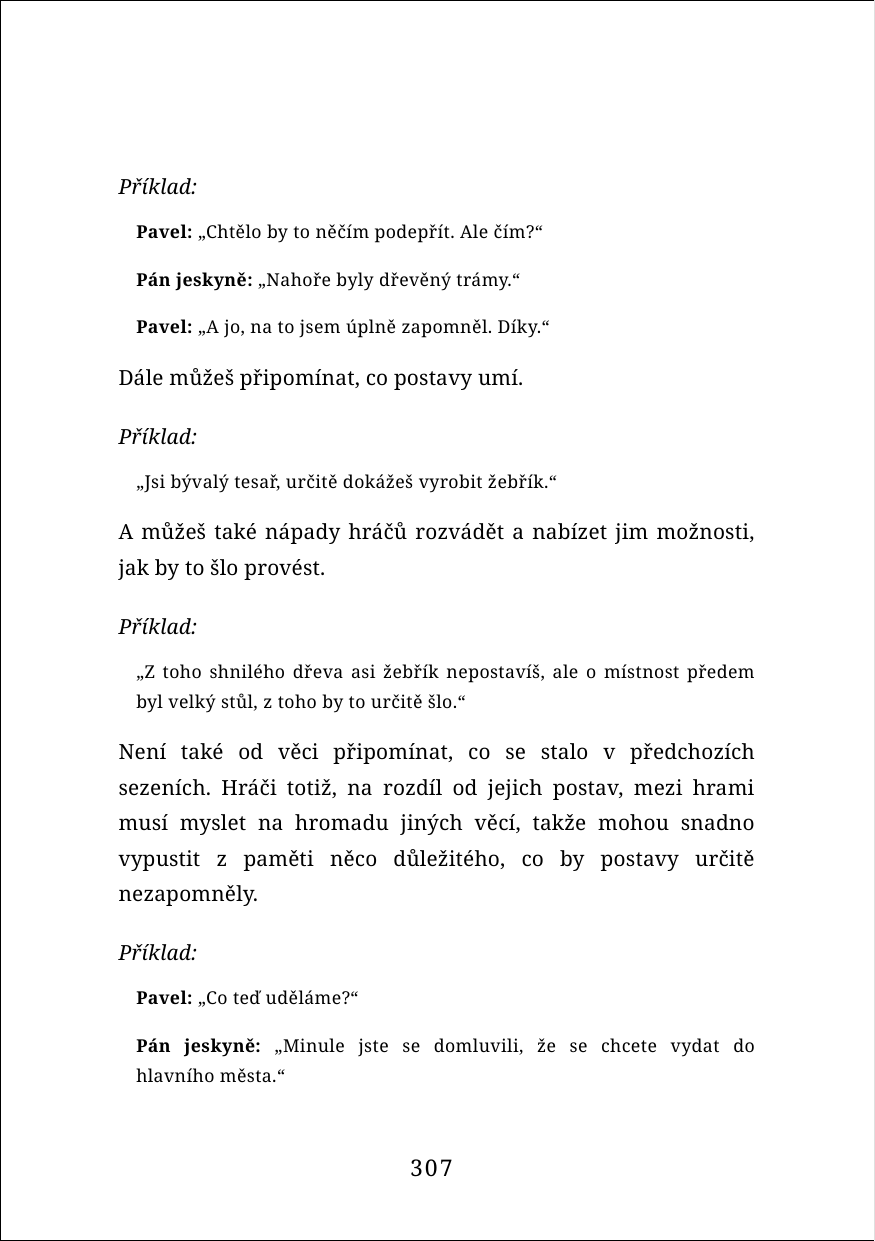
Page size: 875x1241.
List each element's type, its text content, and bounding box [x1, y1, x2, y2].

text Dále můžeš připomínat, co postavy umí. [118, 363, 756, 391]
text „Z toho shnilého dřeva asi žebřík nepostavíš, ale o místnost předem byl velký stůl, z toho by to určitě šlo.“ [136, 659, 756, 713]
text Pavel: „A jo, na to jsem úplně zapomněl. Díky.“ [136, 315, 756, 339]
text Pán jeskyně: „Minule jste se domluvili, že se chcete vydat do hlavního města.“ [136, 1034, 756, 1088]
text „Jsi bývalý tesař, určitě dokážeš vyrobit žebřík.“ [136, 469, 756, 493]
text Příklad: [118, 422, 756, 450]
text Pavel: „Chtělo by to něčím podepřít. Ale čím?“ [136, 219, 756, 243]
text Není také od věci připomínat, co se stalo v předchozích sezeních. Hráči totiž, na rozdíl od jejich postav, mezi hrami musí myslet na hromadu jiných věcí, takže mohou snadno vypustit z paměti něco důležitého, co by postavy určitě nezapomněly. [118, 737, 756, 908]
text Pán jeskyně: „Nahoře byly dřevěný trámy.“ [136, 267, 756, 291]
text Příklad: [118, 938, 756, 967]
text Příklad: [118, 172, 756, 200]
text Pavel: „Co teď uděláme?“ [136, 986, 756, 1010]
text A můžeš také nápady hráčů rozvádět a nabízet jim možnosti, jak by to šlo provést. [118, 517, 756, 581]
text Příklad: [118, 612, 756, 640]
